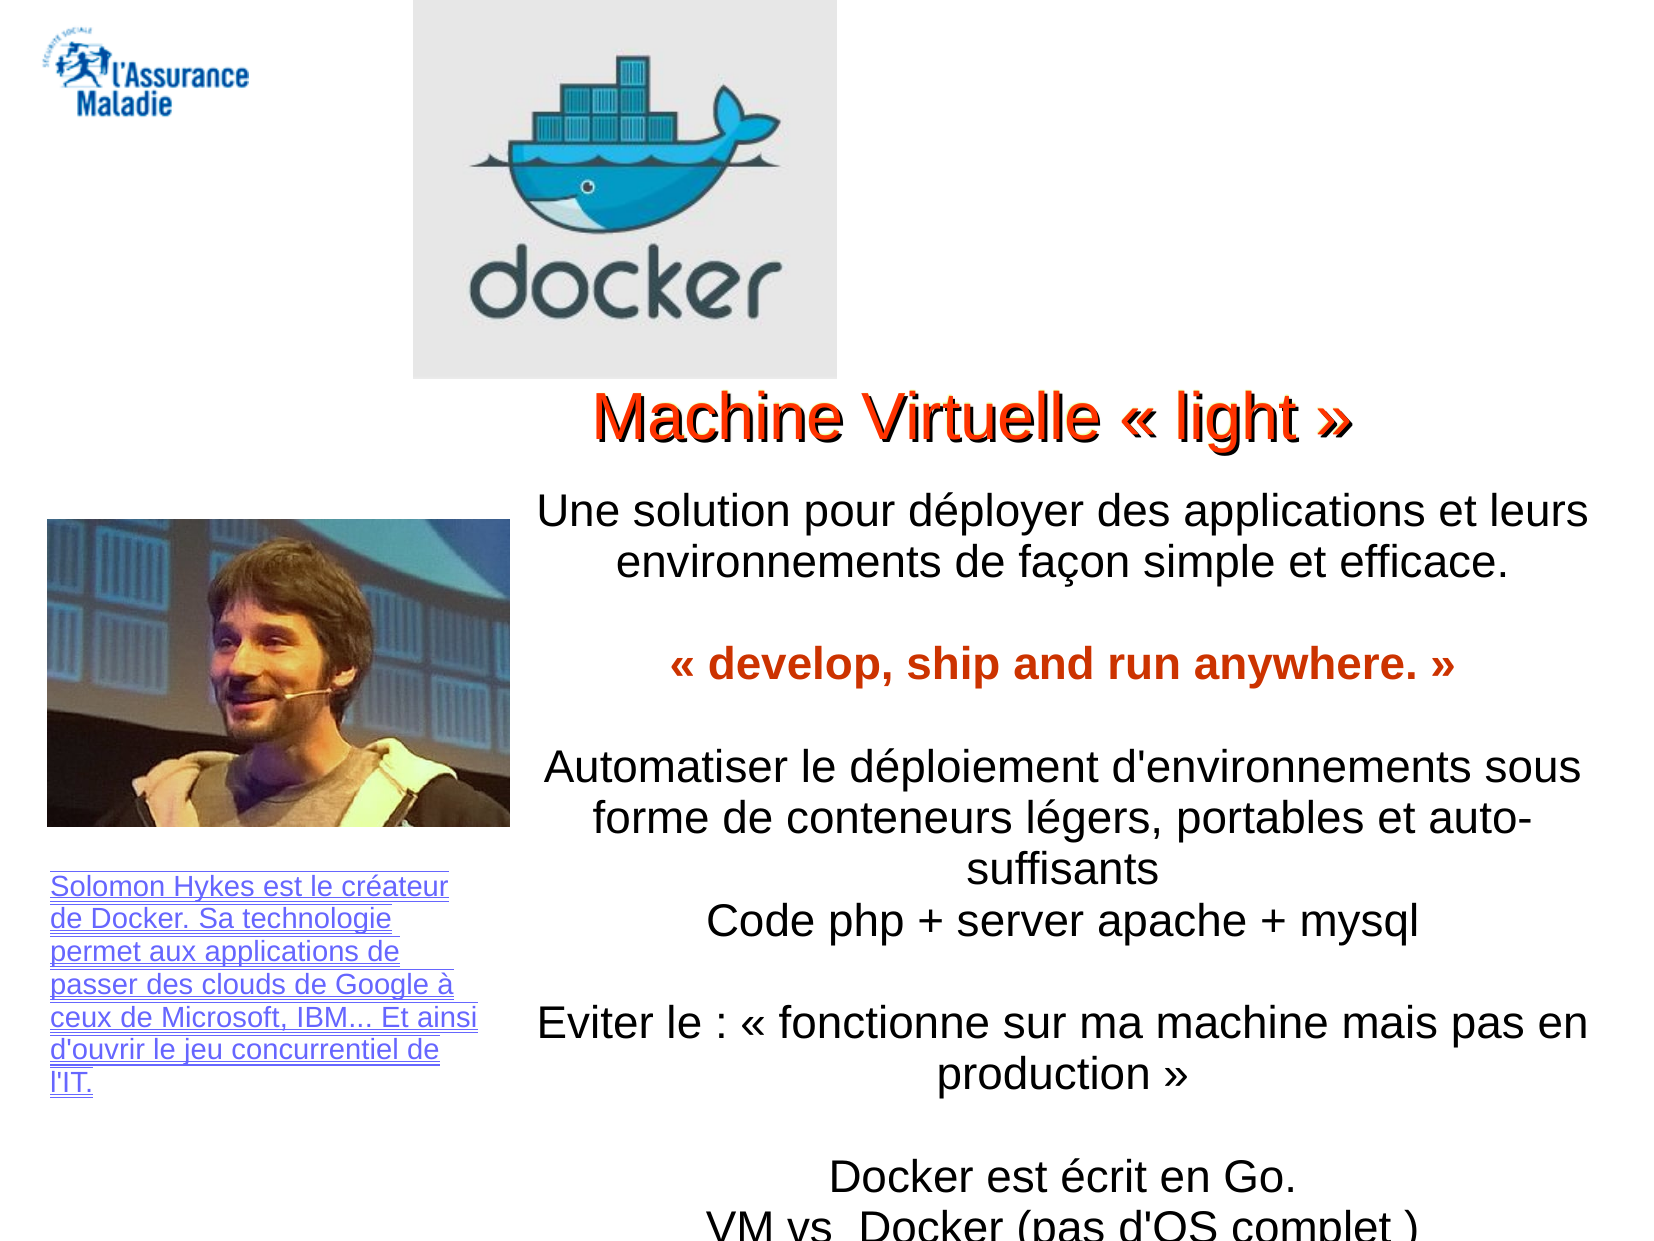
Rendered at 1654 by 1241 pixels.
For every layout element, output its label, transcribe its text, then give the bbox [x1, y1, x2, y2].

text_box Solomon Hykes est le créateur de Docker. Sa technologie permet aux applications de passer des clouds de Google à ceux de Microsoft, IBM... Et ainsi d'ouvrir le jeu concurrentiel de l'IT. [35, 862, 497, 1123]
picture [413, 0, 837, 379]
picture [47, 519, 510, 827]
text_box Machine Virtuelle « light » [433, 360, 1512, 473]
subtitle Une solution pour déployer des applications et leurs environnements de façon simple et efficace. « develop, ship and run anywhere. » Automatiser le déploiement d'environnements sous forme de conteneurs légers, portables et auto-suffisants Code php + server apache + mysql Eviter le : « fonctionne sur ma machine mais pas en production » Docker est écrit en Go. VM vs Docker (pas d'OS complet ) [496, 458, 1630, 1228]
picture [21, 23, 249, 118]
